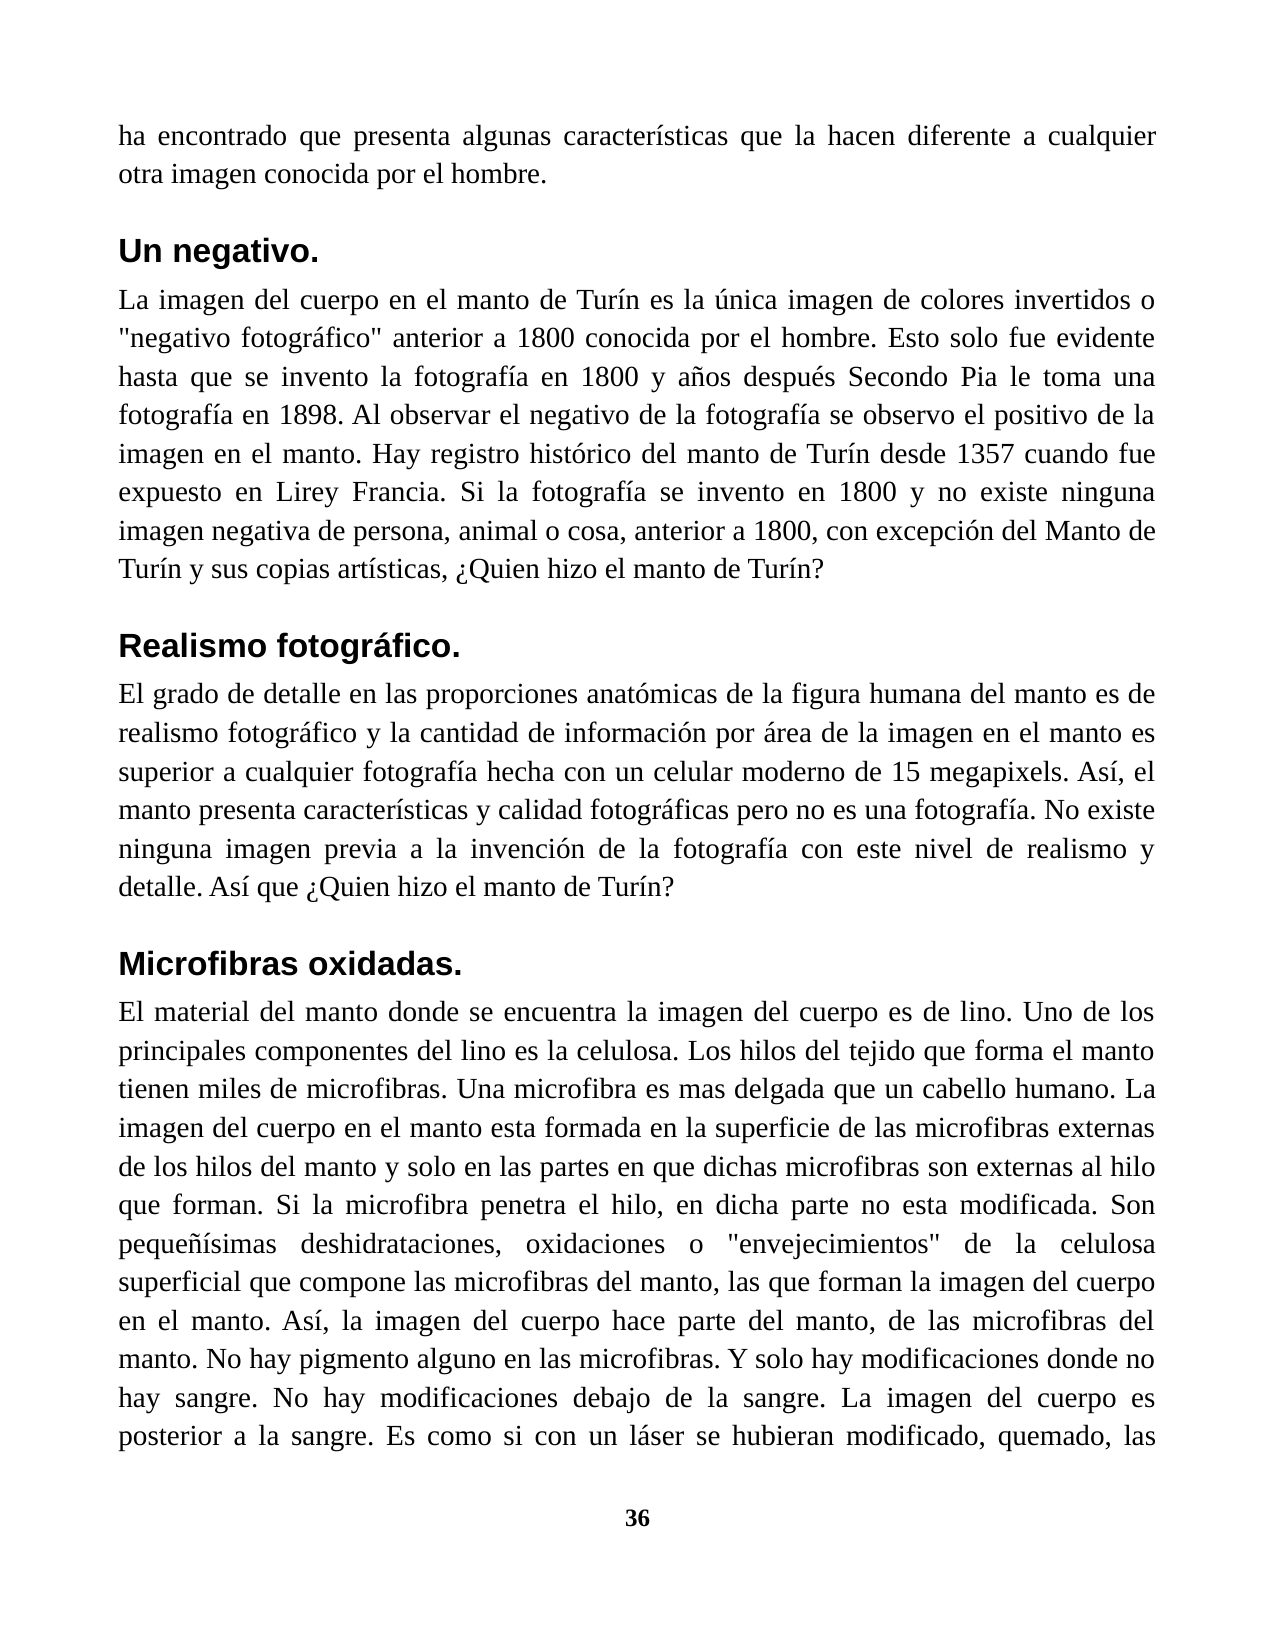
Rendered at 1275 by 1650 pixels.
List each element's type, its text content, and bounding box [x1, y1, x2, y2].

subtitle Realismo fotográfico. [118, 626, 1157, 664]
text El grado de detalle en las proporciones anatómicas de la figura humana del manto es de realismo fotográfico y la cantidad de información por área de la imagen en el manto es superior a cualquier fotografía hecha con un celular moderno de 15 megapixels. Así, el manto presenta características y calidad fotográficas pero no es una fotografía. No existe ninguna imagen previa a la invención de la fotografía con este nivel de realismo y detalle. Así que ¿Quien hizo el manto de Turín? [118, 677, 1157, 903]
subtitle Un negativo. [118, 231, 1157, 269]
text ha encontrado que presenta algunas características que la hacen diferente a cualquier otra imagen conocida por el hombre. [118, 118, 1157, 190]
text La imagen del cuerpo en el manto de Turín es la única imagen de colores invertidos o "negativo fotográfico" anterior a 1800 conocida por el hombre. Esto solo fue evidente hasta que se invento la fotografía en 1800 y años después Secondo Pia le toma una fotografía en 1898. Al observar el negativo de la fotografía se observo el positivo de la imagen en el manto. Hay registro histórico del manto de Turín desde 1357 cuando fue expuesto en Lirey Francia. Si la fotografía se invento en 1800 y no existe ninguna imagen negativa de persona, animal o cosa, anterior a 1800, con excepción del Manto de Turín y sus copias artísticas, ¿Quien hizo el manto de Turín? [118, 282, 1157, 585]
text El material del manto donde se encuentra la imagen del cuerpo es de lino. Uno de los principales componentes del lino es la celulosa. Los hilos del tejido que forma el manto tienen miles de microfibras. Una microfibra es mas delgada que un cabello humano. La imagen del cuerpo en el manto esta formada en la superficie de las microfibras externas de los hilos del manto y solo en las partes en que dichas microfibras son externas al hilo que forman. Si la microfibra penetra el hilo, en dicha parte no esta modificada. Son pequeñísimas deshidrataciones, oxidaciones o "envejecimientos" de la celulosa superficial que compone las microfibras del manto, las que forman la imagen del cuerpo en el manto. Así, la imagen del cuerpo hace parte del manto, de las microfibras del manto. No hay pigmento alguno en las microfibras. Y solo hay modificaciones donde no hay sangre. No hay modificaciones debajo de la sangre. La imagen del cuerpo es posterior a la sangre. Es como si con un láser se hubieran modificado, quemado, las [118, 994, 1157, 1452]
subtitle Microfibras oxidadas. [118, 943, 1157, 982]
